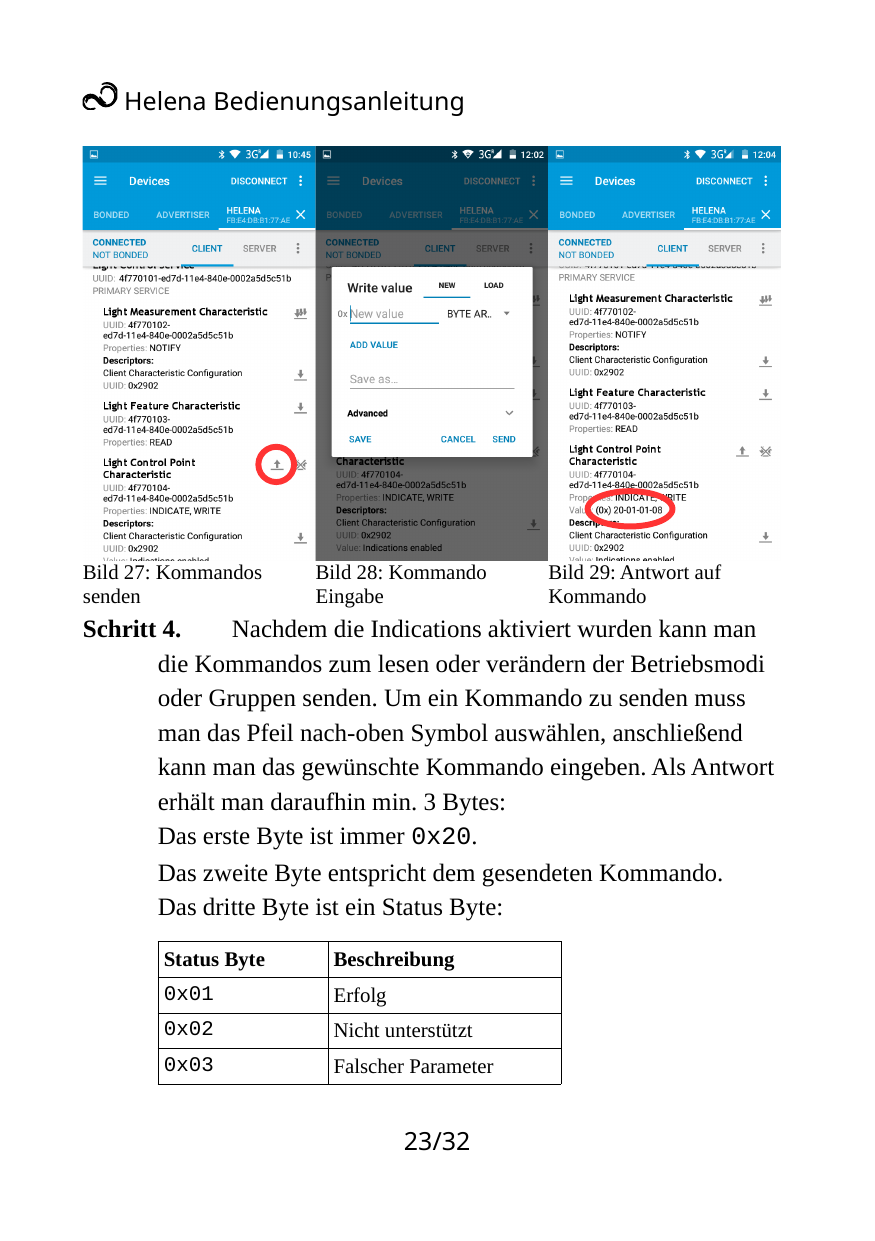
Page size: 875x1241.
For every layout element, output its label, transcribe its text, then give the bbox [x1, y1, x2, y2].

table_cell 0x01 [159, 978, 328, 1012]
picture [262, 178, 272, 184]
picture [232, 208, 240, 213]
table_header Beschreibung [329, 942, 561, 977]
list Bild 29: Antwort auf Kommando [548, 561, 781, 608]
table_cell Erfolg [329, 978, 561, 1012]
picture [231, 150, 239, 157]
list Nachdem die Indications aktiviert wurden kann man die Kommandos zum lesen oder verändern der Betriebsmodi oder Gruppen senden. Um ein Kommando zu senden muss man das Pfeil nach-oben Symbol auswählen, anschließend kann man das gewünschte Kommando eingeben. Als Antwort erhält man daraufhin min. 3 Bytes: Das erste Byte ist immer 0x20. Das zweite Byte entspricht dem gesendeten Kommando. Das dritte Byte ist ein Status Byte: [83, 147, 791, 921]
picture [510, 150, 515, 158]
table_header Status Byte [159, 942, 328, 977]
table_cell Nicht unterstützt [329, 1014, 561, 1048]
picture [495, 178, 505, 184]
table_cell 0x02 [159, 1014, 328, 1048]
picture [277, 150, 282, 158]
picture [494, 152, 501, 158]
picture [696, 150, 704, 157]
picture [464, 150, 472, 155]
table_cell Falscher Parameter [329, 1049, 561, 1084]
picture [261, 152, 268, 158]
list Bild 28: Kommando Eingabe [315, 561, 548, 608]
table_cell 0x03 [159, 1049, 328, 1084]
list Bild 27: Kommandos senden [83, 561, 315, 608]
picture [82, 229, 781, 561]
picture [465, 208, 473, 213]
